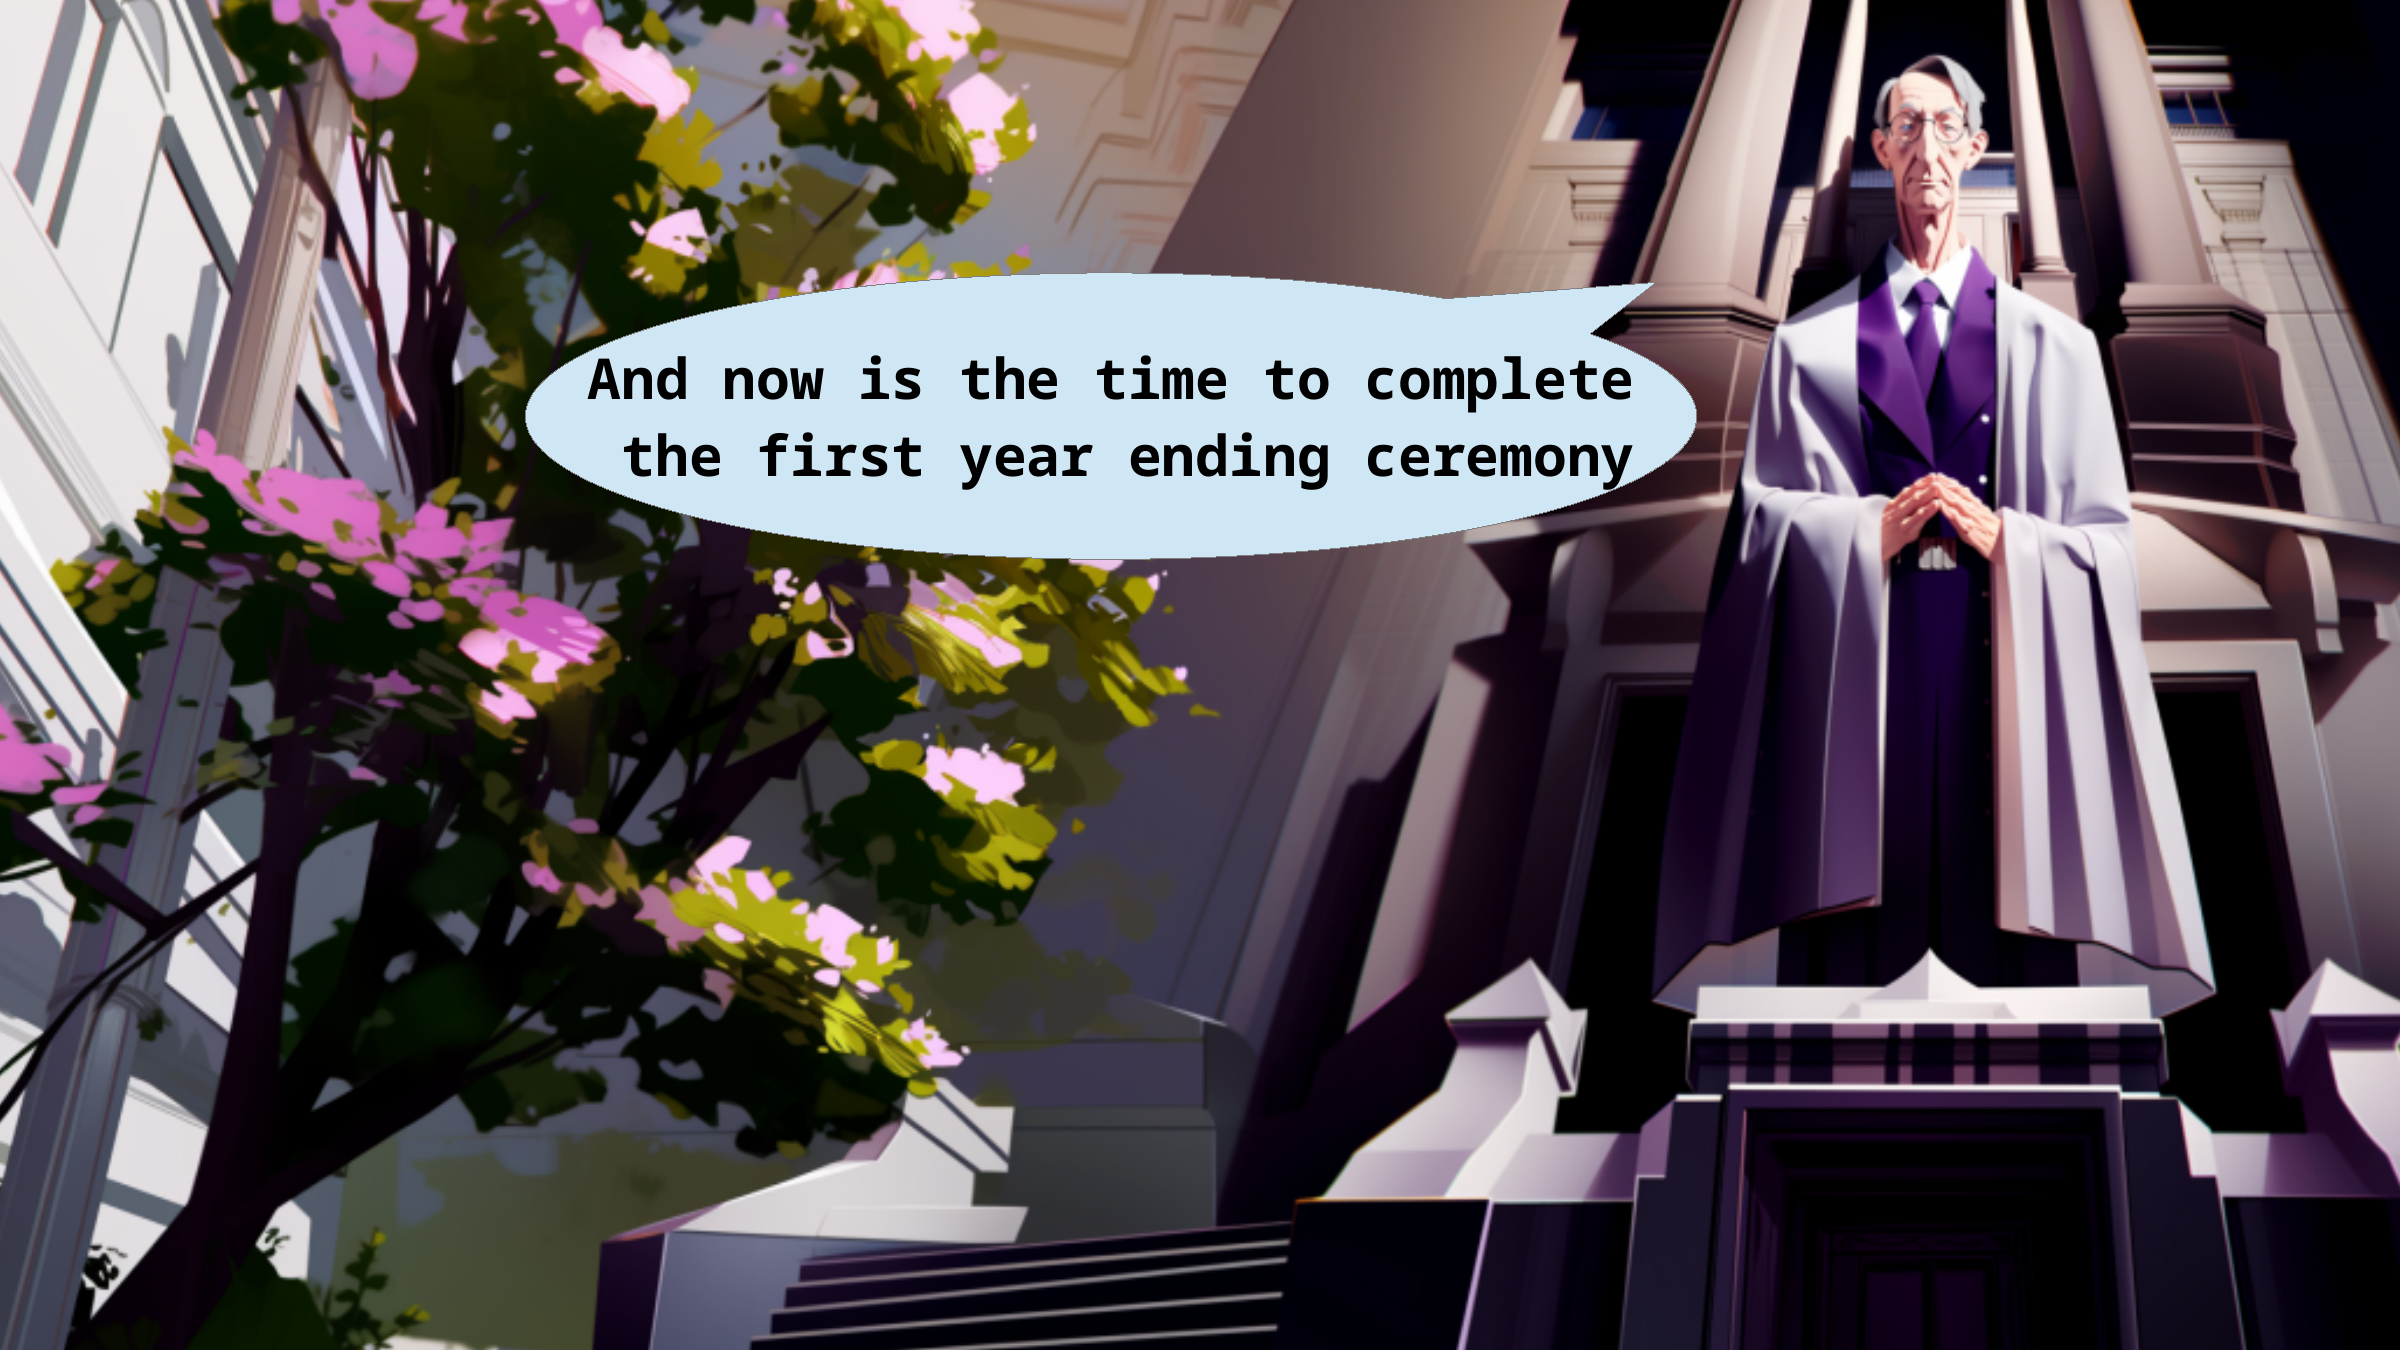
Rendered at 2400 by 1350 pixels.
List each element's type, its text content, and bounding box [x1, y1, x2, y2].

text_box And now is the time to complete the first year ending ceremony [525, 272, 1697, 560]
picture [0, 0, 2400, 1350]
